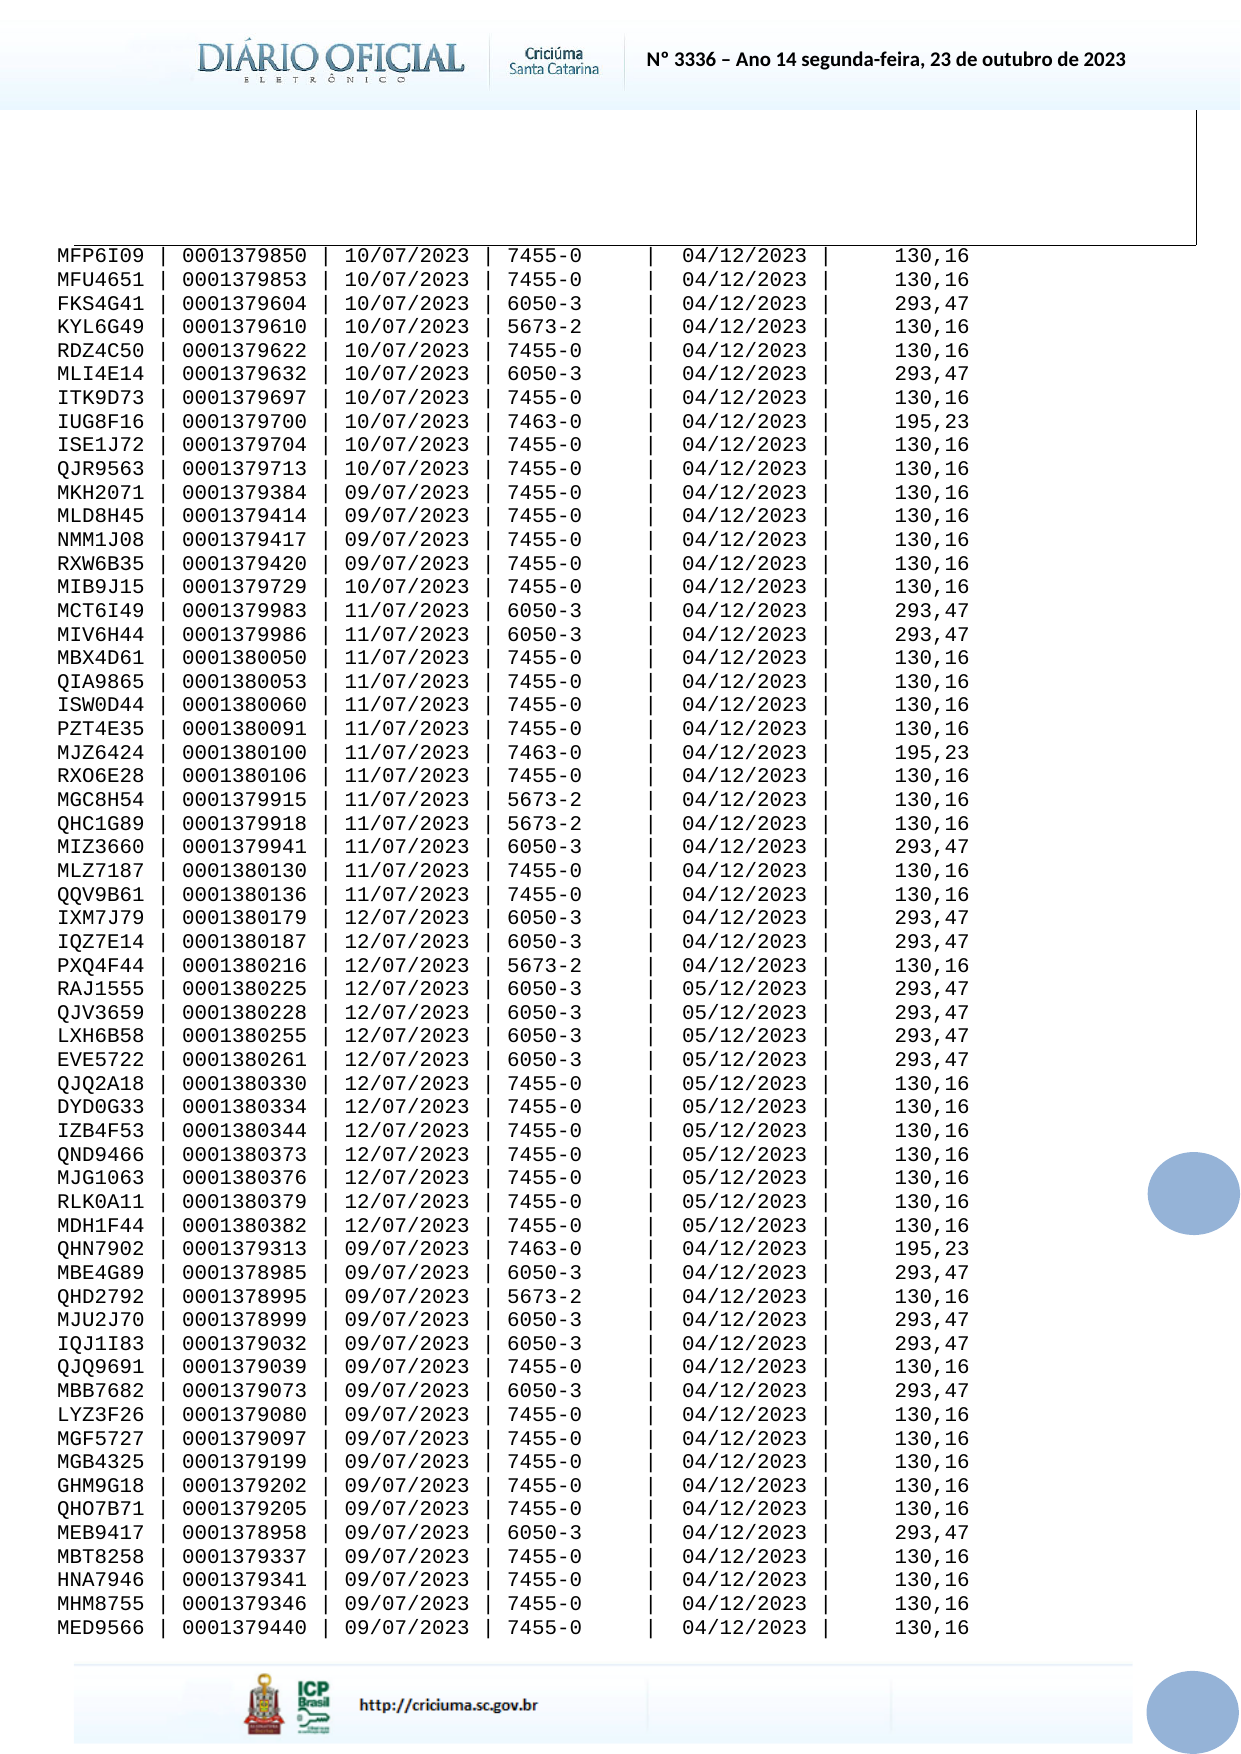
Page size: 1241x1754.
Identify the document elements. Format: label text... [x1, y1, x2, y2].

text IQJ1I83 | 0001379032 | 09/07/2023 | 6050-3 | 04/12/2023 | 293,47 [44, 1333, 1196, 1357]
text MJU2J70 | 0001378999 | 09/07/2023 | 6050-3 | 04/12/2023 | 293,47 [44, 1309, 1196, 1333]
text LYZ3F26 | 0001379080 | 09/07/2023 | 7455-0 | 04/12/2023 | 130,16 [44, 1404, 1196, 1427]
text PZT4E35 | 0001380091 | 11/07/2023 | 7455-0 | 04/12/2023 | 130,16 [44, 718, 1196, 742]
text IQZ7E14 | 0001380187 | 12/07/2023 | 6050-3 | 04/12/2023 | 293,47 [44, 931, 1196, 954]
text RDZ4C50 | 0001379622 | 10/07/2023 | 7455-0 | 04/12/2023 | 130,16 [44, 340, 1196, 363]
text DYD0G33 | 0001380334 | 12/07/2023 | 7455-0 | 05/12/2023 | 130,16 [44, 1096, 1196, 1120]
text MBX4D61 | 0001380050 | 11/07/2023 | 7455-0 | 04/12/2023 | 130,16 [44, 647, 1196, 671]
text ITK9D73 | 0001379697 | 10/07/2023 | 7455-0 | 04/12/2023 | 130,16 [44, 387, 1196, 411]
text QJQ2A18 | 0001380330 | 12/07/2023 | 7455-0 | 05/12/2023 | 130,16 [44, 1073, 1196, 1096]
text IZB4F53 | 0001380344 | 12/07/2023 | 7455-0 | 05/12/2023 | 130,16 [44, 1120, 1196, 1144]
text MIV6H44 | 0001379986 | 11/07/2023 | 6050-3 | 04/12/2023 | 293,47 [44, 623, 1196, 647]
text MCT6I49 | 0001379983 | 11/07/2023 | 6050-3 | 04/12/2023 | 293,47 [44, 600, 1196, 623]
text EVE5722 | 0001380261 | 12/07/2023 | 6050-3 | 05/12/2023 | 293,47 [44, 1049, 1196, 1073]
text IUG8F16 | 0001379700 | 10/07/2023 | 7463-0 | 04/12/2023 | 195,23 [44, 411, 1196, 434]
text QQV9B61 | 0001380136 | 11/07/2023 | 7455-0 | 04/12/2023 | 130,16 [44, 884, 1196, 907]
text QND9466 | 0001380373 | 12/07/2023 | 7455-0 | 05/12/2023 | 130,16 [44, 1144, 1196, 1167]
text IXM7J79 | 0001380179 | 12/07/2023 | 6050-3 | 04/12/2023 | 293,47 [44, 907, 1196, 931]
text GHM9G18 | 0001379202 | 09/07/2023 | 7455-0 | 04/12/2023 | 130,16 [44, 1475, 1196, 1498]
text MJG1063 | 0001380376 | 12/07/2023 | 7455-0 | 05/12/2023 | 130,16 [44, 1167, 1157, 1191]
text QJR9563 | 0001379713 | 10/07/2023 | 7455-0 | 04/12/2023 | 130,16 [44, 458, 1196, 482]
text MED9566 | 0001379440 | 09/07/2023 | 7455-0 | 04/12/2023 | 130,16 [44, 1617, 1196, 1640]
text MBE4G89 | 0001378985 | 09/07/2023 | 6050-3 | 04/12/2023 | 293,47 [44, 1262, 1196, 1286]
text MLD8H45 | 0001379414 | 09/07/2023 | 7455-0 | 04/12/2023 | 130,16 [44, 505, 1196, 529]
text MBB7682 | 0001379073 | 09/07/2023 | 6050-3 | 04/12/2023 | 293,47 [44, 1380, 1196, 1404]
text ISE1J72 | 0001379704 | 10/07/2023 | 7455-0 | 04/12/2023 | 130,16 [44, 434, 1196, 458]
text MGB4325 | 0001379199 | 09/07/2023 | 7455-0 | 04/12/2023 | 130,16 [44, 1451, 1196, 1475]
text QHD2792 | 0001378995 | 09/07/2023 | 5673-2 | 04/12/2023 | 130,16 [44, 1286, 1196, 1309]
text QHC1G89 | 0001379918 | 11/07/2023 | 5673-2 | 04/12/2023 | 130,16 [44, 813, 1196, 836]
text RXW6B35 | 0001379420 | 09/07/2023 | 7455-0 | 04/12/2023 | 130,16 [44, 553, 1196, 576]
text MIZ3660 | 0001379941 | 11/07/2023 | 6050-3 | 04/12/2023 | 293,47 [44, 836, 1196, 860]
text QJQ9691 | 0001379039 | 09/07/2023 | 7455-0 | 04/12/2023 | 130,16 [44, 1357, 1196, 1380]
text MFU4651 | 0001379853 | 10/07/2023 | 7455-0 | 04/12/2023 | 130,16 [44, 269, 1196, 292]
text MIB9J15 | 0001379729 | 10/07/2023 | 7455-0 | 04/12/2023 | 130,16 [44, 576, 1196, 600]
text KYL6G49 | 0001379610 | 10/07/2023 | 5673-2 | 04/12/2023 | 130,16 [44, 316, 1196, 340]
text RXO6E28 | 0001380106 | 11/07/2023 | 7455-0 | 04/12/2023 | 130,16 [44, 765, 1196, 789]
text PXQ4F44 | 0001380216 | 12/07/2023 | 5673-2 | 04/12/2023 | 130,16 [44, 954, 1196, 978]
text QJV3659 | 0001380228 | 12/07/2023 | 6050-3 | 05/12/2023 | 293,47 [44, 1002, 1196, 1026]
text MLZ7187 | 0001380130 | 11/07/2023 | 7455-0 | 04/12/2023 | 130,16 [44, 860, 1196, 884]
text MHM8755 | 0001379346 | 09/07/2023 | 7455-0 | 04/12/2023 | 130,16 [44, 1593, 1196, 1617]
text NMM1J08 | 0001379417 | 09/07/2023 | 7455-0 | 04/12/2023 | 130,16 [44, 529, 1196, 553]
text MKH2071 | 0001379384 | 09/07/2023 | 7455-0 | 04/12/2023 | 130,16 [44, 482, 1196, 505]
text MBT8258 | 0001379337 | 09/07/2023 | 7455-0 | 04/12/2023 | 130,16 [44, 1546, 1196, 1569]
text MGC8H54 | 0001379915 | 11/07/2023 | 5673-2 | 04/12/2023 | 130,16 [44, 789, 1196, 813]
text LXH6B58 | 0001380255 | 12/07/2023 | 6050-3 | 05/12/2023 | 293,47 [44, 1026, 1196, 1049]
text MFP6I09 | 0001379850 | 10/07/2023 | 7455-0 | 04/12/2023 | 130,16 [44, 245, 1196, 269]
text MLI4E14 | 0001379632 | 10/07/2023 | 6050-3 | 04/12/2023 | 293,47 [44, 363, 1196, 387]
text QIA9865 | 0001380053 | 11/07/2023 | 7455-0 | 04/12/2023 | 130,16 [44, 671, 1196, 694]
text MEB9417 | 0001378958 | 09/07/2023 | 6050-3 | 04/12/2023 | 293,47 [44, 1522, 1196, 1546]
text MDH1F44 | 0001380382 | 12/07/2023 | 7455-0 | 05/12/2023 | 130,16 [44, 1215, 1196, 1238]
text HNA7946 | 0001379341 | 09/07/2023 | 7455-0 | 04/12/2023 | 130,16 [44, 1569, 1196, 1593]
text MJZ6424 | 0001380100 | 11/07/2023 | 7463-0 | 04/12/2023 | 195,23 [44, 742, 1196, 765]
text RAJ1555 | 0001380225 | 12/07/2023 | 6050-3 | 05/12/2023 | 293,47 [44, 978, 1196, 1002]
text MGF5727 | 0001379097 | 09/07/2023 | 7455-0 | 04/12/2023 | 130,16 [44, 1427, 1196, 1451]
text FKS4G41 | 0001379604 | 10/07/2023 | 6050-3 | 04/12/2023 | 293,47 [44, 292, 1196, 316]
text QHO7B71 | 0001379205 | 09/07/2023 | 7455-0 | 04/12/2023 | 130,16 [44, 1498, 1196, 1522]
text ISW0D44 | 0001380060 | 11/07/2023 | 7455-0 | 04/12/2023 | 130,16 [44, 694, 1196, 718]
text QHN7902 | 0001379313 | 09/07/2023 | 7463-0 | 04/12/2023 | 195,23 [44, 1238, 1196, 1262]
text RLK0A11 | 0001380379 | 12/07/2023 | 7455-0 | 05/12/2023 | 130,16 [44, 1191, 1153, 1215]
